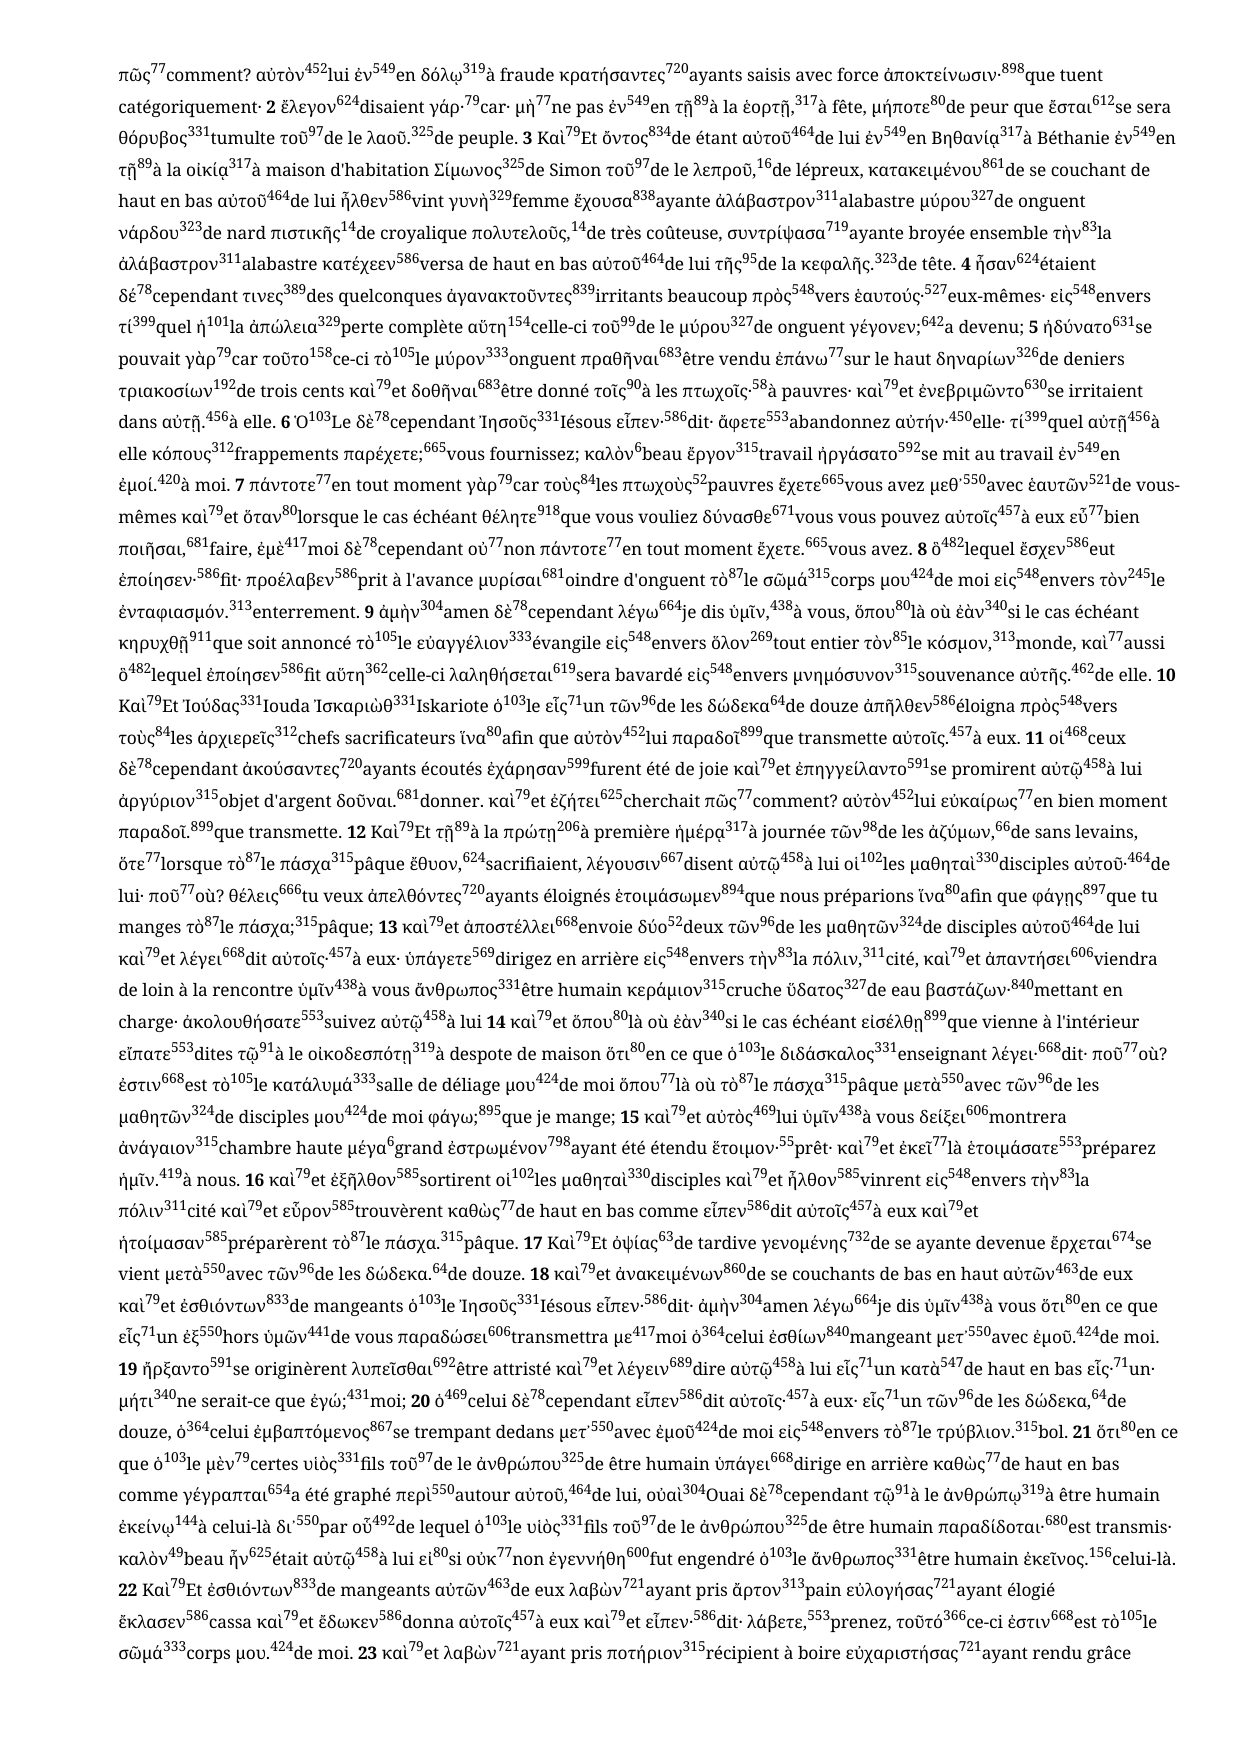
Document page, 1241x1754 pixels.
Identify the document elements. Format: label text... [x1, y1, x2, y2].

text 1 Ἦν625Était δὲ78cependant τὸ105le πάσχα333pâque καὶ79et τὰ104les ἄζυμα72sans levains μετὰ548après δύο176deux ἡμέρας.310journées. καὶ79et ἐζήτουν624cherchaient οἱ102les ἀρχιερεῖς330chefs sacrificateurs καὶ79et οἱ102les γραμματεῖς330lettrés πῶς77comment? αὐτὸν452lui ἐν549en δόλῳ319à fraude κρατήσαντες720ayants saisis avec force ἀποκτείνωσιν·898que tuent catégoriquement· 2 ἔλεγον624disaient γάρ·79car· μὴ77ne pas ἐν549en τῇ89à la ἑορτῇ,317à fête, μήποτε80de peur que ἔσται612se sera θόρυβος331tumulte τοῦ97de le λαοῦ.325de peuple. 3 Καὶ79Et ὄντος834de étant αὐτοῦ464de lui ἐν549en Βηθανίᾳ317à Béthanie ἐν549en τῇ89à la οἰκίᾳ317à maison d'habitation Σίμωνος325de Simon τοῦ97de le λεπροῦ,16de lépreux, κατακειμένου861de se couchant de haut en bas αὐτοῦ464de lui ἦλθεν586vint γυνὴ329femme ἔχουσα838ayante ἀλάβαστρον311alabastre μύρου327de onguent νάρδου323de nard πιστικῆς14de croyalique πολυτελοῦς,14de très coûteuse, συντρίψασα719ayante broyée ensemble τὴν83la ἀλάβαστρον311alabastre κατέχεεν586versa de haut en bas αὐτοῦ464de lui τῆς95de la κεφαλῆς.323de tête. 4 ἦσαν624étaient δέ78cependant τινες389des quelconques ἀγανακτοῦντες839irritants beaucoup πρὸς548vers ἑαυτούς·527eux-mêmes· εἰς548envers τί399quel ἡ101la ἀπώλεια329perte complète αὕτη154celle-ci τοῦ99de le μύρου327de onguent γέγονεν;642a devenu; 5 ἠδύνατο631se pouvait γὰρ79car τοῦτο158ce-ci τὸ105le μύρον333onguent πραθῆναι683être vendu ἐπάνω77sur le haut δηναρίων326de deniers τριακοσίων192de trois cents καὶ79et δοθῆναι683être donné τοῖς90à les πτωχοῖς·58à pauvres· καὶ79et ἐνεβριμῶντο630se irritaient dans αὐτῇ.456à elle. 6 Ὁ103Le δὲ78cependant Ἰησοῦς331Iésous εἶπεν·586dit· ἄφετε553abandonnez αὐτήν·450elle· τί399quel αὐτῇ456à elle κόπους312frappements παρέχετε;665vous fournissez; καλὸν6beau ἔργον315travail ἠργάσατο592se mit au travail ἐν549en ἐμοί.420à moi. 7 πάντοτε77en tout moment γὰρ79car τοὺς84les πτωχοὺς52pauvres ἔχετε665vous avez μεθ᾽550avec ἑαυτῶν521de vous-mêmes καὶ79et ὅταν80lorsque le cas échéant θέλητε918que vous vouliez δύνασθε671vous vous pouvez αὐτοῖς457à eux εὖ77bien ποιῆσαι,681faire, ἐμὲ417moi δὲ78cependant οὐ77non πάντοτε77en tout moment ἔχετε.665vous avez. 8 ὃ482lequel ἔσχεν586eut ἐποίησεν·586fit· προέλαβεν586prit à l'avance μυρίσαι681oindre d'onguent τὸ87le σῶμά315corps μου424de moi εἰς548envers τὸν245le ἐνταφιασμόν.313enterrement. 9 ἀμὴν304amen δὲ78cependant λέγω664je dis ὑμῖν,438à vous, ὅπου80là où ἐὰν340si le cas échéant κηρυχθῇ911que soit annoncé τὸ105le εὐαγγέλιον333évangile εἰς548envers ὅλον269tout entier τὸν85le κόσμον,313monde, καὶ77aussi ὃ482lequel ἐποίησεν586fit αὕτη362celle-ci λαληθήσεται619sera bavardé εἰς548envers μνημόσυνον315souvenance αὐτῆς.462de elle. 10 Καὶ79Et Ἰούδας331Iouda Ἰσκαριὼθ331Iskariote ὁ103le εἷς71un τῶν96de les δώδεκα64de douze ἀπῆλθεν586éloigna πρὸς548vers τοὺς84les ἀρχιερεῖς312chefs sacrificateurs ἵνα80afin que αὐτὸν452lui παραδοῖ899que transmette αὐτοῖς.457à eux. 11 οἱ468ceux δὲ78cependant ἀκούσαντες720ayants écoutés ἐχάρησαν599furent été de joie καὶ79et ἐπηγγείλαντο591se promirent αὐτῷ458à lui ἀργύριον315objet d'argent δοῦναι.681donner. καὶ79et ἐζήτει625cherchait πῶς77comment? αὐτὸν452lui εὐκαίρως77en bien moment παραδοῖ.899que transmette. 12 Καὶ79Et τῇ89à la πρώτῃ206à première ἡμέρᾳ317à journée τῶν98de les ἀζύμων,66de sans levains, ὅτε77lorsque τὸ87le πάσχα315pâque ἔθυον,624sacrifiaient, λέγουσιν667disent αὐτῷ458à lui οἱ102les μαθηταὶ330disciples αὐτοῦ·464de lui· ποῦ77où? θέλεις666tu veux ἀπελθόντες720ayants éloignés ἑτοιμάσωμεν894que nous préparions ἵνα80afin que φάγῃς897que tu manges τὸ87le πάσχα;315pâque; 13 καὶ79et ἀποστέλλει668envoie δύο52deux τῶν96de les μαθητῶν324de disciples αὐτοῦ464de lui καὶ79et λέγει668dit αὐτοῖς·457à eux· ὑπάγετε569dirigez en arrière εἰς548envers τὴν83la πόλιν,311cité, καὶ79et ἀπαντήσει606viendra de loin à la rencontre ὑμῖν438à vous ἄνθρωπος331être humain κεράμιον315cruche ὕδατος327de eau βαστάζων·840mettant en charge· ἀκολουθήσατε553suivez αὐτῷ458à lui 14 καὶ79et ὅπου80là où ἐὰν340si le cas échéant εἰσέλθῃ899que vienne à l'intérieur εἴπατε553dites τῷ91à le οἰκοδεσπότῃ319à despote de maison ὅτι80en ce que ὁ103le διδάσκαλος331enseignant λέγει·668dit· ποῦ77où? ἐστιν668est τὸ105le κατάλυμά333salle de déliage μου424de moi ὅπου77là où τὸ87le πάσχα315pâque μετὰ550avec τῶν96de les μαθητῶν324de disciples μου424de moi φάγω;895que je mange; 15 καὶ79et αὐτὸς469lui ὑμῖν438à vous δείξει606montrera ἀνάγαιον315chambre haute μέγα6grand ἐστρωμένον798ayant été étendu ἕτοιμον·55prêt· καὶ79et ἐκεῖ77là ἑτοιμάσατε553préparez ἡμῖν.419à nous. 16 καὶ79et ἐξῆλθον585sortirent οἱ102les μαθηταὶ330disciples καὶ79et ἦλθον585vinrent εἰς548envers τὴν83la πόλιν311cité καὶ79et εὗρον585trouvèrent καθὼς77de haut en bas comme εἶπεν586dit αὐτοῖς457à eux καὶ79et ἡτοίμασαν585préparèrent τὸ87le πάσχα.315pâque. 17 Καὶ79Et ὀψίας63de tardive γενομένης732de se ayante devenue ἔρχεται674se vient μετὰ550avec τῶν96de les δώδεκα.64de douze. 18 καὶ79et ἀνακειμένων860de se couchants de bas en haut αὐτῶν463de eux καὶ79et ἐσθιόντων833de mangeants ὁ103le Ἰησοῦς331Iésous εἶπεν·586dit· ἀμὴν304amen λέγω664je dis ὑμῖν438à vous ὅτι80en ce que εἷς71un ἐξ550hors ὑμῶν441de vous παραδώσει606transmettra με417moi ὁ364celui ἐσθίων840mangeant μετ᾽550avec ἐμοῦ.424de moi. 19 ἤρξαντο591se originèrent λυπεῖσθαι692être attristé καὶ79et λέγειν689dire αὐτῷ458à lui εἷς71un κατὰ547de haut en bas εἷς·71un· μήτι340ne serait-ce que ἐγώ;431moi; 20 ὁ469celui δὲ78cependant εἶπεν586dit αὐτοῖς·457à eux· εἷς71un τῶν96de les δώδεκα,64de douze, ὁ364celui ἐμβαπτόμενος867se trempant dedans μετ᾽550avec ἐμοῦ424de moi εἰς548envers τὸ87le τρύβλιον.315bol. 21 ὅτι80en ce que ὁ103le μὲν79certes υἱὸς331fils τοῦ97de le ἀνθρώπου325de être humain ὑπάγει668dirige en arrière καθὼς77de haut en bas comme γέγραπται654a été graphé περὶ550autour αὐτοῦ,464de lui, οὐαὶ304Ouai δὲ78cependant τῷ91à le ἀνθρώπῳ319à être humain ἐκείνῳ144à celui-là δι᾽550par οὗ492de lequel ὁ103le υἱὸς331fils τοῦ97de le ἀνθρώπου325de être humain παραδίδοται·680est transmis· καλὸν49beau ἦν625était αὐτῷ458à lui εἰ80si οὐκ77non ἐγεννήθη600fut engendré ὁ103le ἄνθρωπος331être humain ἐκεῖνος.156celui-là. 22 Καὶ79Et ἐσθιόντων833de mangeants αὐτῶν463de eux λαβὼν721ayant pris ἄρτον313pain εὐλογήσας721ayant élogié ἔκλασεν586cassa καὶ79et ἔδωκεν586donna αὐτοῖς457à eux καὶ79et εἶπεν·586dit· λάβετε,553prenez, τοῦτό366ce-ci ἐστιν668est τὸ105le σῶμά333corps μου.424de moi. 23 καὶ79et λαβὼν721ayant pris ποτήριον315récipient à boire εὐχαριστήσας721ayant rendu grâce ἔδωκεν586donna αὐτοῖς,457à eux, καὶ79et ἔπιον585burent ἐξ550hors αὐτοῦ466de lui πάντες.389tous. 24 καὶ79et εἶπεν586dit αὐτοῖς·457à eux· τοῦτό366ce-ci ἐστιν668est τὸ105le αἷμά333sang μου424de moi τῆς95de la διαθήκης323de disposition τὸ366ce ἐκχυννόμενον893étant déversé ὑπὲρ550au-dessus πολλῶν.383de nombreux. 25 ἀμὴν304amen λέγω664je dis ὑμῖν438à vous ὅτι80en ce que οὐκέτι77non plus οὐ77non μὴ77ne pas πίω895que je boive ἐκ550hors τοῦ99de le γενήματος327de progéniture τῆς95de la ἀμπέλου323de vigne ἕως552jusqu'à ce que τῆς95de la ἡμέρας323de journée ἐκείνης148de celle-là ὅταν77lorsque le cas échéant αὐτὸ454lui πίνω917que je boive καινὸν55nouveau ἐν549en τῇ89à la βασιλείᾳ317à royauté τοῦ97de le θεοῦ.325de Dieu. 26 Καὶ79Et ὑμνήσαντες720ayants chantés hymne ἐξῆλθον585sortirent εἰς548envers τὸ87le ὄρος315montagne τῶν94de les ἐλαιῶν.322de oliviers. 27 καὶ79et λέγει668dit αὐτοῖς457à eux ὁ103le Ἰησοῦς331Iésous ὅτι80en ce que πάντες389tous σκανδαλισθήσεσθε,616vous serez scandalisé, ὅτι80en ce que γέγραπται·654a été graphé· πατάξω602je percuterai τὸν85le ποιμένα,313berger, καὶ79et τὰ104les πρόβατα332brebis διασκορπισθήσονται.618seront dispersé au travers. 28 ἀλλὰ79mais μετὰ548après τὸ348ce ἐγερθῆναί683être éveillé με417moi προάξω602je mènerai devant ὑμᾶς436vous εἰς548envers τὴν83la Γαλιλαίαν.311Galilée. 29 ὁ103le δὲ78cependant Πέτρος331Pierre ἔφη625déclarait αὐτῷ·458à lui· εἰ80si καὶ77aussi πάντες389tous σκανδαλισθήσονται,618seront scandalisé, ἀλλ᾽79mais οὐκ77non ἐγώ.431moi. 30 καὶ79et λέγει668dit αὐτῷ458à lui ὁ103le Ἰησοῦς·331Iésous· ἀμὴν304amen λέγω664je dis σοι439à toi ὅτι80en ce que σὺ448toi σήμερον77aujourd'hui ταύτῃ142à celle-ci τῇ89à la νυκτὶ317à nuit πρὶν80avant ἢ340ou δὶς77doublement ἀλέκτορα313coq φωνῆσαι681voixer τρίς77trois fois με417moi ἀπαρνήσῃ.610tu te nieras au loin. 31 ὁ469celui δὲ78cependant ἐκπερισσῶς77surabondamment à l'excès ἐλάλει·625bavardait· ἐὰν80si le cas échéant δέῃ921que attache de lien με417moi συναποθανεῖν681mourir loin avec σοι,439à toi, οὐ77non μή77ne pas σε437toi ἀπαρνήσομαι.608je me nierai au loin. ὡσαύτως77de même δὲ78cependant καὶ77aussi πάντες389tous ἔλεγον.624disaient. 32 Καὶ79Et ἔρχονται673se viennent εἰς548envers χωρίον315emplacement οὗ494de lequel τὸ105le ὄνομα333nom Γεθσημανὶ333Gethsémani καὶ79et λέγει668dit τοῖς90à les μαθηταῖς318à disciples αὐτοῦ·464de lui· καθίσατε553asseyez ὧδε77ici ἕως80jusqu'à ce que προσεύξωμαι.901que je me prie. 33 καὶ79et παραλαμβάνει668prend à côté τὸν85le Πέτρον313Pierre καὶ79et [τὸν]85[le] Ἰάκωβον313Iakobos καὶ79et [τὸν]85[le] Ἰωάννην313Ioannes μετ᾽550avec αὐτοῦ464de lui καὶ79et ἤρξατο592se origina ἐκθαμβεῖσθαι692être stupéfié καὶ79et ἀδημονεῖν689être troublé 34 καὶ79et λέγει668dit αὐτοῖς·457à eux· περίλυπός45triste autour ἐστιν668est ἡ101la ψυχή329âme μου424de moi ἕως552jusqu'à ce que θανάτου·325de trépas· μείνατε553restez ὧδε77ici καὶ79et γρηγορεῖτε.569vigilez. 35 καὶ79et προελθὼν721ayant venu devant μικρὸν55petit ἔπιπτεν625tombait ἐπὶ550sur τῆς95de la γῆς323de terre καὶ79et προσηύχετο631se priait ἵνα80afin que εἰ80si δυνατόν49puissant ἐστιν668est παρέλθῃ899que passe à côté ἀπ᾽550au loin αὐτοῦ464de lui ἡ101la ὥρα,329heure, 36 καὶ79et ἔλεγεν·625disait· αββα304Abba ὁ109le πατήρ,337père, πάντα391tous δυνατά48puissants σοι·439à toi· παρένεγκε554porte à côté τὸ87le ποτήριον315récipient à boire τοῦτο140ce-ci ἀπ᾽550au loin ἐμοῦ·424de moi· ἀλλ᾽79mais οὐ77non τί399quel ἐγὼ431moi θέλω664je veux ἀλλὰ79mais τί399quel σύ.448toi. 37 καὶ79et ἔρχεται674se vient καὶ79et εὑρίσκει668trouve αὐτοὺς451eux καθεύδοντας,821dormants de haut en bas, καὶ79et λέγει668dit τῷ91à le Πέτρῳ·319à Pierre· Σίμων,337Simon, καθεύδεις;666tu dors de haut en bas; οὐκ77non ἴσχυσας584tu eus la ténacité μίαν177une ὥραν311heure γρηγορῆσαι;681vigiler; 38 γρηγορεῖτε569vigilez καὶ79et προσεύχεσθε,573que vous vous priez, ἵνα80afin que μὴ77ne pas ἔλθητε896que vous veniez εἰς548envers πειρασμόν·313tentation· τὸ105le μὲν79certes πνεῦμα333souffle πρόθυμον49de promptitude fureur ἡ101la δὲ78cependant σὰρξ329chair ἀσθενής.45infirme. 39 Καὶ79Et πάλιν77de nouveau ἀπελθὼν721ayant éloigné προσηύξατο592se pria τὸν85le αὐτὸν138même λόγον313discours εἰπών.721ayant dit. 40 καὶ79et πάλιν77de nouveau ἐλθὼν721ayant venu εὗρεν586trouva αὐτοὺς451eux καθεύδοντας,821dormants de haut en bas, ἦσαν624étaient γὰρ79car αὐτῶν463de eux οἱ102les ὀφθαλμοὶ330yeux καταβαρυνόμενοι,890étants alourdis de haut en bas, καὶ79et οὐκ77non ᾔδεισαν658avaient su τί399quel ἀποκριθῶσιν910que soient répondu αὐτῷ.458à lui. 41 Καὶ79Et ἔρχεται674se vient τὸ87le τρίτον55troisième καὶ79et λέγει668dit αὐτοῖς·457à eux· καθεύδετε665vous dormez de haut en bas τὸ87le λοιπὸν375restant καὶ79et ἀναπαύεσθε·671vous vous reposez· ἀπέχει·668tient au loin· ἦλθεν586vint ἡ101la ὥρα,329heure, ἰδοὺ306voici παραδίδοται680est transmis ὁ103le υἱὸς331fils τοῦ97de le ἀνθρώπου325de être humain εἰς548envers τὰς82les χεῖρας310mains τῶν96de les ἁμαρτωλῶν.64de fauteurs. 42 ἐγείρεσθε577soyez éveillés ἄγωμεν·916que nous conduisions· ἰδοὺ306voici ὁ364celui παραδιδούς840transmettant με417moi ἤγγικεν.642a approché. 43 Καὶ79Et εὐθὺς77directement ἔτι77encore αὐτοῦ464de lui λαλοῦντος834de bavardant παραγίνεται674se devient à côté Ἰούδας331Iouda εἷς71un τῶν96de les δώδεκα64de douze καὶ79et μετ᾽550avec αὐτοῦ464de lui ὄχλος331foule μετὰ550avec μαχαιρῶν322de machettes καὶ79et ξύλων326de bois παρὰ550à côté τῶν96de les ἀρχιερέων324de chefs sacrificateurs καὶ79et τῶν96de les γραμματέων324de lettrés καὶ79et τῶν96de les πρεσβυτέρων.64de plus anciens. 44 δεδώκει659avait donné δὲ78cependant ὁ364celui παραδιδοὺς840transmettant αὐτὸν452lui σύσσημον315signe commun αὐτοῖς457à eux λέγων·840disant· ὃν480lequel ἂν340le cas échéant φιλήσω895que j'affectionne αὐτός469lui ἐστιν,668est, κρατήσατε553saisissez avec force αὐτὸν452lui καὶ79et ἀπάγετε569conduisez au loin ἀσφαλῶς.77en sécurité. 45 καὶ79et ἐλθὼν721ayant venu εὐθὺς77directement προσελθὼν721ayant venu vers αὐτῷ458à lui λέγει·668dit· ῥαββί,337rabbi, καὶ79et κατεφίλησεν586affectionna de haut en bas αὐτόν·452lui· 46 οἱ468ceux δὲ78cependant ἐπέβαλον585surjetèrent τὰς82les χεῖρας310mains αὐτῷ458à lui καὶ79et ἐκράτησαν585saisirent avec force αὐτόν.452lui. 47 εἷς71un δέ78cependant [τις]287[un quelconque] τῶν357de ceux παρεστηκότων777de ayants dressés à côté σπασάμενος740se ayant dégainé τὴν83la μάχαιραν311machette ἔπαισεν586frappa τὸν85le δοῦλον313mâle esclave τοῦ97de le ἀρχιερέως325de chef sacrificateur καὶ79et ἀφεῖλεν586saisit au loin αὐτοῦ464de lui τὸ87le ὠτάριον.315bout d'oreille. 48 Καὶ79Et ἀποκριθεὶς760ayant été répondu ὁ103le Ἰησοῦς331Iésous εἶπεν586dit αὐτοῖς·457à eux· ὡς80comme ἐπὶ548sur λῃστὴν313pilleur ἐξήλθατε583vous sortîtes μετὰ550avec μαχαιρῶν322de machettes καὶ79et ξύλων326de bois συλλαβεῖν681prendre ensemble με;417moi; 49 καθ᾽548selon ἡμέραν311journée ἤμην627je m'étais πρὸς548vers ὑμᾶς436vous ἐν549en τῷ93à le ἱερῷ321à sanctuaire διδάσκων840enseignant καὶ79et οὐκ77non ἐκρατήσατέ583vous saisîtes avec force με·417moi· ἀλλ᾽79mais ἵνα80afin que πληρωθῶσιν910que soient fait plénitude αἱ100les γραφαί.328graphes. 50 Καὶ79Et ἀφέντες720ayants abandonnés αὐτὸν452lui ἔφυγον585fuirent πάντες.389tous. 51 καὶ79et νεανίσκος331adolescent τις287un quelconque συνηκολούθει625suivait ensemble αὐτῷ458à lui περιβεβλημένος813ayant été entouré σινδόνα311sindon ἐπὶ550sur γυμνοῦ,67de nu, καὶ79et κρατοῦσιν667saisissent avec force αὐτόν·452lui· 52 ὁ364celui δὲ78cependant καταλιπὼν721ayant laissé en contrebas τὴν83la σινδόνα311sindon γυμνὸς71nu ἔφυγεν.586fuit. 53 Καὶ79Et ἀπήγαγον585conduisirent au loin τὸν85le Ἰησοῦν313Iésous πρὸς548vers τὸν85le ἀρχιερέα,313chef sacrificateur, καὶ79et συνέρχονται673se viennent ensemble πάντες286tous οἱ102les ἀρχιερεῖς330chefs sacrificateurs καὶ79et οἱ102les πρεσβύτεροι70plus anciens καὶ79et οἱ102les γραμματεῖς.330lettrés. 54 καὶ79et ὁ103le Πέτρος331Pierre ἀπὸ547au loin μακρόθεν77à distance ἠκολούθησεν586suivit αὐτῷ458à lui ἕως551jusqu'à ce que ἔσω77dedans εἰς548envers τὴν83la αὐλὴν311cour τοῦ97de le ἀρχιερέως325de chef sacrificateur καὶ79et ἦν625était συγκαθήμενος867se asseyant ensemble μετὰ550avec τῶν96de les ὑπηρετῶν324de ministres καὶ79et θερμαινόμενος867se chauffant πρὸς548vers τὸ87le φῶς.315lumière. 55 Οἱ102Les δὲ78cependant ἀρχιερεῖς330chefs sacrificateurs καὶ79et ὅλον289tout entier τὸ105le συνέδριον333sanhédrin ἐζήτουν624cherchaient κατὰ550contre τοῦ97de le Ἰησοῦ325de Iésous μαρτυρίαν311témoignation εἰς548envers τὸ348ce θανατῶσαι681mettre à trépas αὐτόν,452lui, καὶ79et οὐχ77non ηὕρισκον·624trouvaient· 56 πολλοὶ389nombreux γὰρ79car ἐψευδομαρτύρουν624témoignaient faussement κατ᾽550contre αὐτοῦ,464de lui, καὶ79et ἴσαι44égales αἱ100les μαρτυρίαι328témoignations οὐκ77non ἦσαν.624étaient. 57 καί79et τινες389des quelconques ἀναστάντες720ayants redressés ἐψευδομαρτύρουν624témoignaient faussement κατ᾽550contre αὐτοῦ464de lui λέγοντες839disants 58 ὅτι80en ce que ἡμεῖς430nous ἠκούσαμεν581nous écoutâmes αὐτοῦ464de lui λέγοντος834de disant ὅτι80en ce que ἐγὼ431moi καταλύσω602je délierai vers le bas τὸν85le ναὸν313temple τοῦτον138celui-ci τὸν85le χειροποίητον4fait de main καὶ79et διὰ550par τριῶν188de trois ἡμερῶν322de journées ἄλλον115autre ἀχειροποίητον53non fait de main οἰκοδομήσω.602j'édifierai en maison. 59 καὶ79et οὐδὲ77non cependant οὕτως77ainsi ἴση45égale ἦν625était ἡ101la μαρτυρία329témoignation αὐτῶν.463de eux. 60 Καὶ79Et ἀναστὰς721ayant redressé ὁ103le ἀρχιερεὺς331chef sacrificateur εἰς548envers μέσον55au milieu ἐπηρώτησεν586surinterrogea τὸν85le Ἰησοῦν313Iésous λέγων·840disant· οὐκ77non ἀποκρίνῃ672tu te réponds οὐδὲν375aucun τί399quel οὗτοί363ceux-ci σου442de toi καταμαρτυροῦσιν;667témoignent contre; 61 ὁ469celui δὲ78cependant ἐσιώπα625silençait καὶ79et οὐκ77non ἀπεκρίνατο592se répondit οὐδέν.375aucun. πάλιν77de nouveau ὁ103le ἀρχιερεὺς331chef sacrificateur ἐπηρώτα625surinterrogeait αὐτὸν452lui καὶ79et λέγει668dit αὐτῷ·458à lui· σὺ448toi εἶ666tu es ὁ103le χριστὸς331Christ ὁ103le υἱὸς331fils τοῦ97de le εὐλογητοῦ;65de élogié; 62 ὁ103le δὲ78cependant Ἰησοῦς331Iésous εἶπεν·586dit· ἐγώ431moi εἰμι,664je suis, καὶ79et ὄψεσθε609vous vous verrez τὸν85le υἱὸν313fils τοῦ97de le ἀνθρώπου325de être humain ἐκ550hors δεξιῶν66de droits καθήμενον849se étant assis τῆς95de la δυνάμεως323de puissance καὶ79et ἐρχόμενον849se venant μετὰ550avec τῶν94de les νεφελῶν322de nuées τοῦ97de le οὐρανοῦ.325de ciel. 63 ὁ103le δὲ78cependant ἀρχιερεὺς331chef sacrificateur διαρρήξας721ayant fracassé à travers τοὺς84les χιτῶνας312chitons αὐτοῦ464de lui λέγει·668dit· τί399quel ἔτι77encore χρείαν311besoin ἔχομεν663nous avons μαρτύρων;324de témoins; 64 ἠκούσατε583vous écoutâtes τῆς95de la βλασφημίας·323de blasphémie· τί399quel ὑμῖν438à vous φαίνεται;674se apparaît en lumière; οἱ363ceux δὲ78cependant πάντες286tous κατέκριναν585jugèrent contre αὐτὸν452lui ἔνοχον32tenu au-dedans εἶναι689être θανάτου.325de trépas. 65 Καὶ79Et ἤρξαντό591se originèrent τινες389des quelconques ἐμπτύειν689cracher envers αὐτῷ458à lui καὶ79et περικαλύπτειν689couvrir autour αὐτοῦ464de lui τὸ87le πρόσωπον315face καὶ79et κολαφίζειν689tabasser αὐτὸν452lui καὶ79et λέγειν689dire αὐτῷ·458à lui· προφήτευσον,554prophétise, καὶ79et οἱ102les ὑπηρέται330ministres ῥαπίσμασιν320à gifles αὐτὸν452lui ἔλαβον.585prirent. 66 Καὶ79Et ὄντος834de étant τοῦ97de le Πέτρου325de Pierre κάτω77vers le bas ἐν549en τῇ89à la αὐλῇ317à cour ἔρχεται674se vient μία69une τῶν94de les παιδισκῶν322de jeunes servantes τοῦ97de le ἀρχιερέως325de chef sacrificateur 67 καὶ79et ἰδοῦσα719ayante vue τὸν85le Πέτρον313Pierre θερμαινόμενον849se chauffant ἐμβλέψασα719ayante entrée regard αὐτῷ458à lui λέγει·668dit· καὶ77aussi σὺ448toi μετὰ550avec τοῦ97de le Ναζαρηνοῦ65de Nazarénien ἦσθα629tu te étais τοῦ97de le Ἰησοῦ.325de Iésous. 68 ὁ469celui δὲ78cependant ἠρνήσατο592se nia λέγων·840disant· οὔτε79ni οἶδα638j'ai su οὔτε79ni ἐπίσταμαι670je m'établis sûrement σὺ448toi τί399quel λέγεις.666tu dis. καὶ79et ἐξῆλθεν586sortit ἔξω77au-dehors εἰς548envers τὸ87le προαύλιον315vestibule [καὶ79[et ἀλέκτωρ331coq ἐφώνησεν].586voixa]. 69 καὶ79et ἡ101la παιδίσκη329jeune servante ἰδοῦσα719ayante vue αὐτὸν452lui ἤρξατο592se origina πάλιν77de nouveau λέγειν689dire τοῖς351à ceux παρεστῶσιν773à ayants dressés à côté ὅτι80en ce que οὗτος469celui-ci ἐξ550hors αὐτῶν463de eux ἐστιν.668est. 70 ὁ469celui δὲ78cependant πάλιν77de nouveau ἠρνεῖτο.631se niait. Καὶ79Et μετὰ548après μικρὸν55petit πάλιν77de nouveau οἱ363ceux παρεστῶτες782ayants dressés à côté ἔλεγον624disaient τῷ91à le Πέτρῳ·319à Pierre· ἀληθῶς77vraiment ἐξ550hors αὐτῶν463de eux εἶ,666tu es, καὶ77aussi γὰρ79car Γαλιλαῖος71Galiléen εἶ.666tu es. 71 ὁ469celui δὲ78cependant ἤρξατο592se origina ἀναθεματίζειν689anathématiser καὶ79et ὀμνύειν689jurer ὅτι80en ce que οὐκ77non οἶδα638j'ai su τὸν85le ἄνθρωπον313être humain τοῦτον138celui-ci ὃν480lequel λέγετε.665vous dites. 72 καὶ79et εὐθὺς77directement ἐκ550hors δευτέρου67de deuxième ἀλέκτωρ331coq ἐφώνησεν.586voixa. Καὶ79Et ἀνεμνήσθη600fut remémoré ὁ103le Πέτρος331Pierre τὸ87le ῥῆμα315oral ὡς80comme εἶπεν586dit αὐτῷ458à lui ὁ103le Ἰησοῦς331Iésous ὅτι80en ce que πρὶν80avant ἀλέκτορα313coq φωνῆσαι681voixer δὶς77doublement τρίς77trois fois με417moi ἀπαρνήσῃ·610tu te nieras au loin· καὶ79et ἐπιβαλὼν721ayant surjeté ἔκλαιεν.625pleurait. [118, 59, 1181, 1665]
